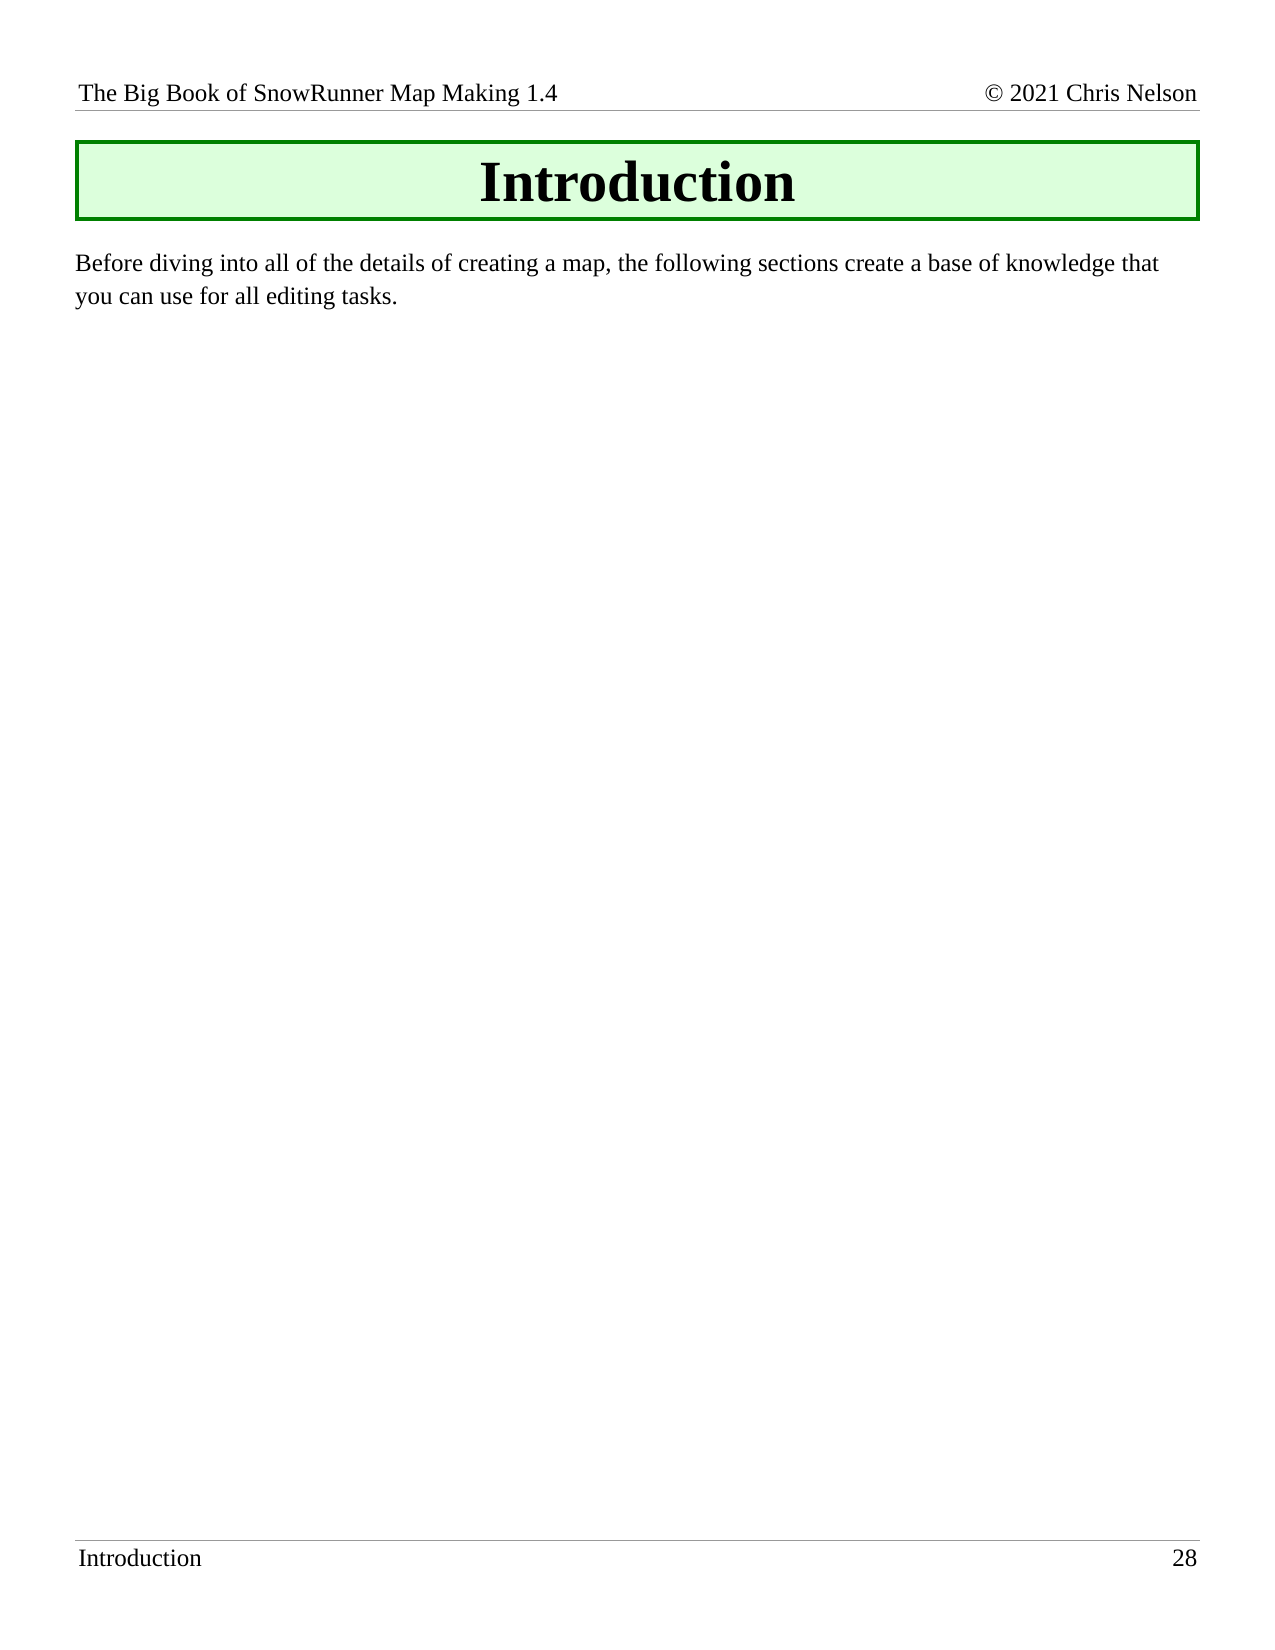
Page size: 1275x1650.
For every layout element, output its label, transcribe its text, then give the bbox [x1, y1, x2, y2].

subtitle Introduction [79, 144, 1196, 217]
text Before diving into all of the details of creating a map, the following sections create a base of knowledge that you can use for all editing tasks. [75, 248, 1200, 310]
